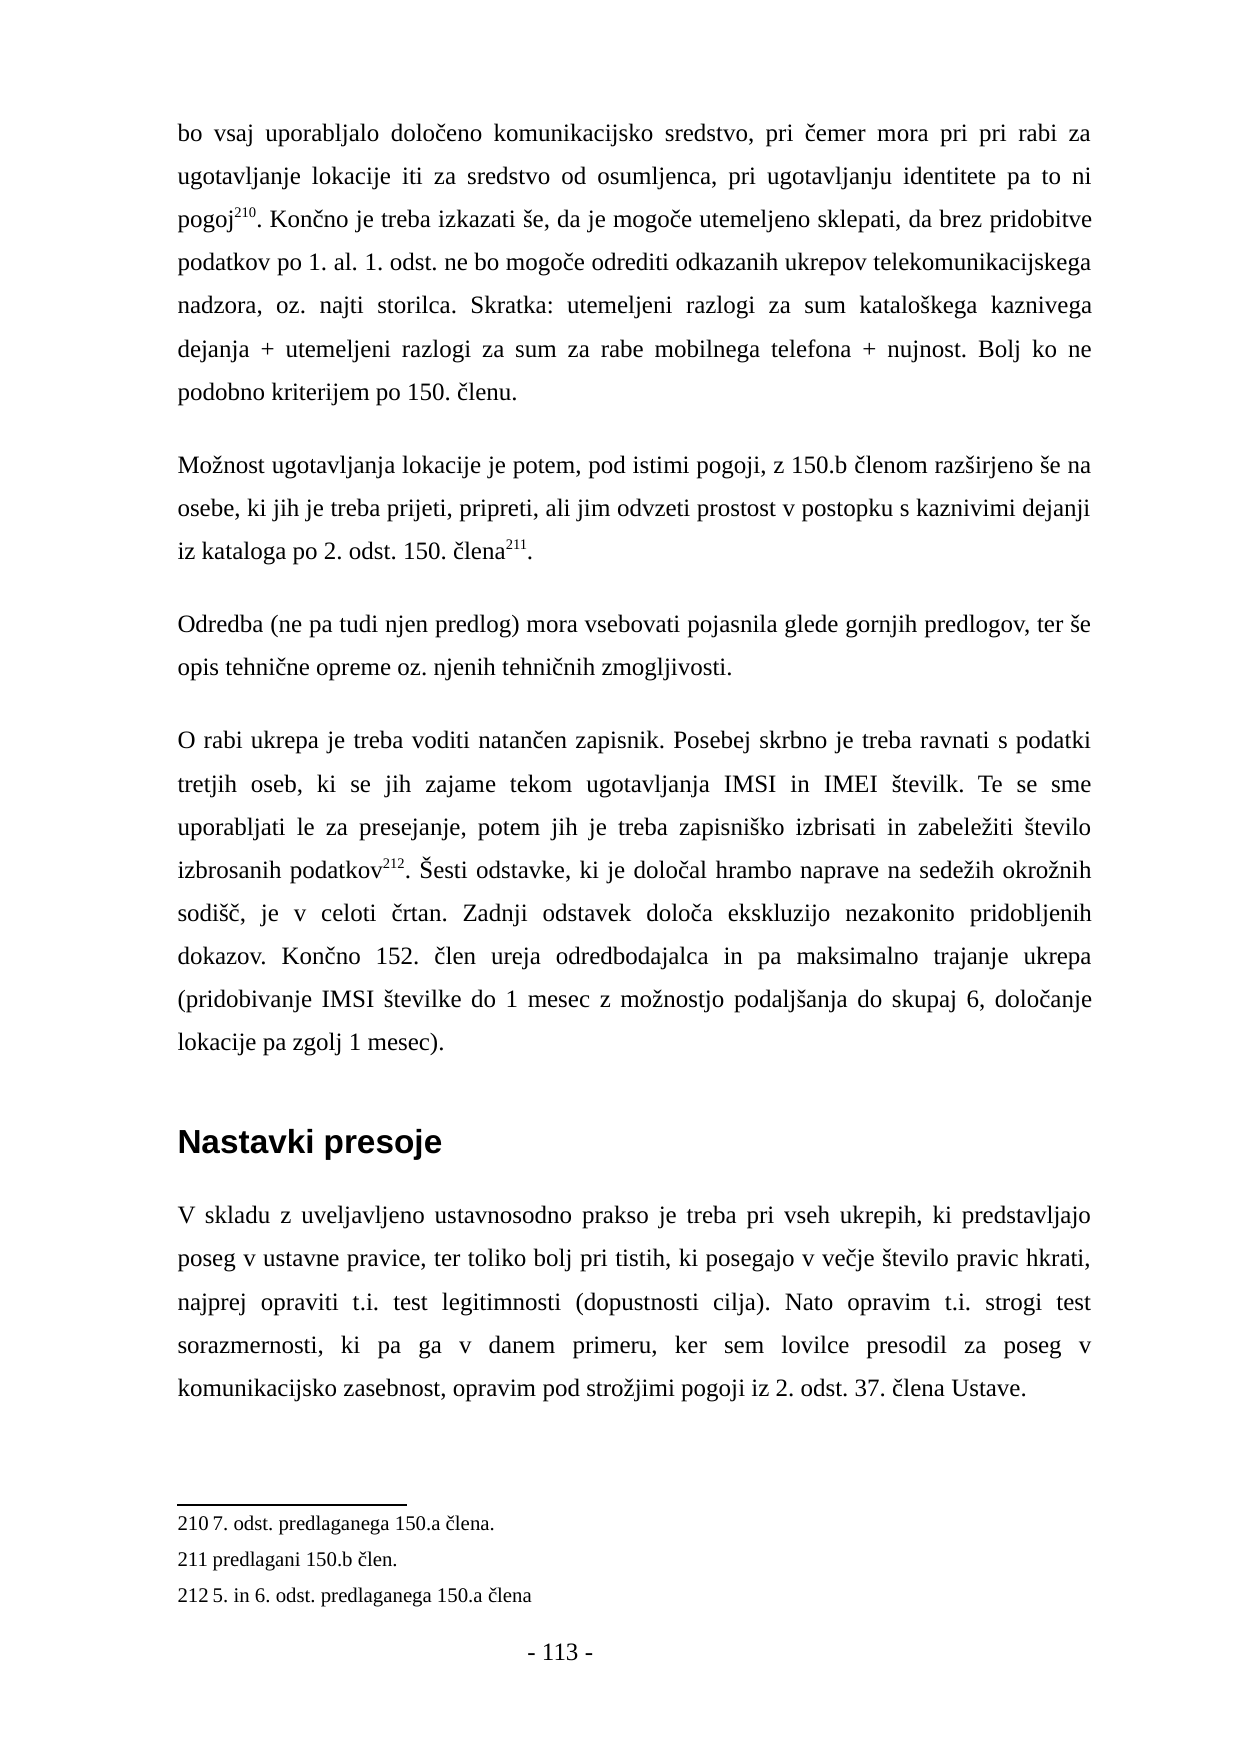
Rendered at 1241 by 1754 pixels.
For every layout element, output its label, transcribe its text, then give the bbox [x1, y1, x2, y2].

text Možnost ugotavljanja lokacije je potem, pod istimi pogoji, z 150.b členom razširjeno še na osebe, ki jih je treba prijeti, pripreti, ali jim odvzeti prostost v postopku s kaznivimi dejanji iz kataloga po 2. odst. 150. člena. [177, 450, 1093, 565]
text V skladu z uveljavljeno ustavnosodno prakso je treba pri vseh ukrepih, ki predstavljajo poseg v ustavne pravice, ter toliko bolj pri tistih, ki posegajo v večje število pravic hkrati, najprej opraviti t.i. test legitimnosti (dopustnosti cilja). Nato opravim t.i. strogi test sorazmernosti, ki pa ga v danem primeru, ker sem lovilce presodil za poseg v komunikacijsko zasebnost, opravim pod strožjimi pogoji iz 2. odst. 37. člena Ustave. [177, 1200, 1093, 1402]
text 5. in 6. odst. predlaganega 150.a člena [177, 1583, 1093, 1607]
text O rabi ukrepa je treba voditi natančen zapisnik. Posebej skrbno je treba ravnati s podatki tretjih oseb, ki se jih zajame tekom ugotavljanja IMSI in IMEI številk. Te se sme uporabljati le za presejanje, potem jih je treba zapisniško izbrisati in zabeležiti število izbrosanih podatkov. Šesti odstavke, ki je določal hrambo naprave na sedežih okrožnih sodišč, je v celoti črtan. Zadnji odstavek določa ekskluzijo nezakonito pridobljenih dokazov. Končno 152. člen ureja odredbodajalca in pa maksimalno trajanje ukrepa (pridobivanje IMSI številke do 1 mesec z možnostjo podaljšanja do skupaj 6, določanje lokacije pa zgolj 1 mesec). [177, 726, 1093, 1056]
text bo vsaj uporabljalo določeno komunikacijsko sredstvo, pri čemer mora pri pri rabi za ugotavljanje lokacije iti za sredstvo od osumljenca, pri ugotavljanju identitete pa to ni pogoj. Končno je treba izkazati še, da je mogoče utemeljeno sklepati, da brez pridobitve podatkov po 1. al. 1. odst. ne bo mogoče odrediti odkazanih ukrepov telekomunikacijskega nadzora, oz. najti storilca. Skratka: utemeljeni razlogi za sum kataloškega kaznivega dejanja + utemeljeni razlogi za sum za rabe mobilnega telefona + nujnost. Bolj ko ne podobno kriterijem po 150. členu. [177, 118, 1093, 406]
subtitle Nastavki presoje [177, 1122, 1093, 1160]
text Odredba (ne pa tudi njen predlog) mora vsebovati pojasnila glede gornjih predlogov, ter še opis tehnične opreme oz. njenih tehničnih zmogljivosti. [177, 609, 1093, 681]
text 7. odst. predlaganega 150.a člena. [177, 1511, 1093, 1535]
text predlagani 150.b člen. [177, 1547, 1093, 1571]
